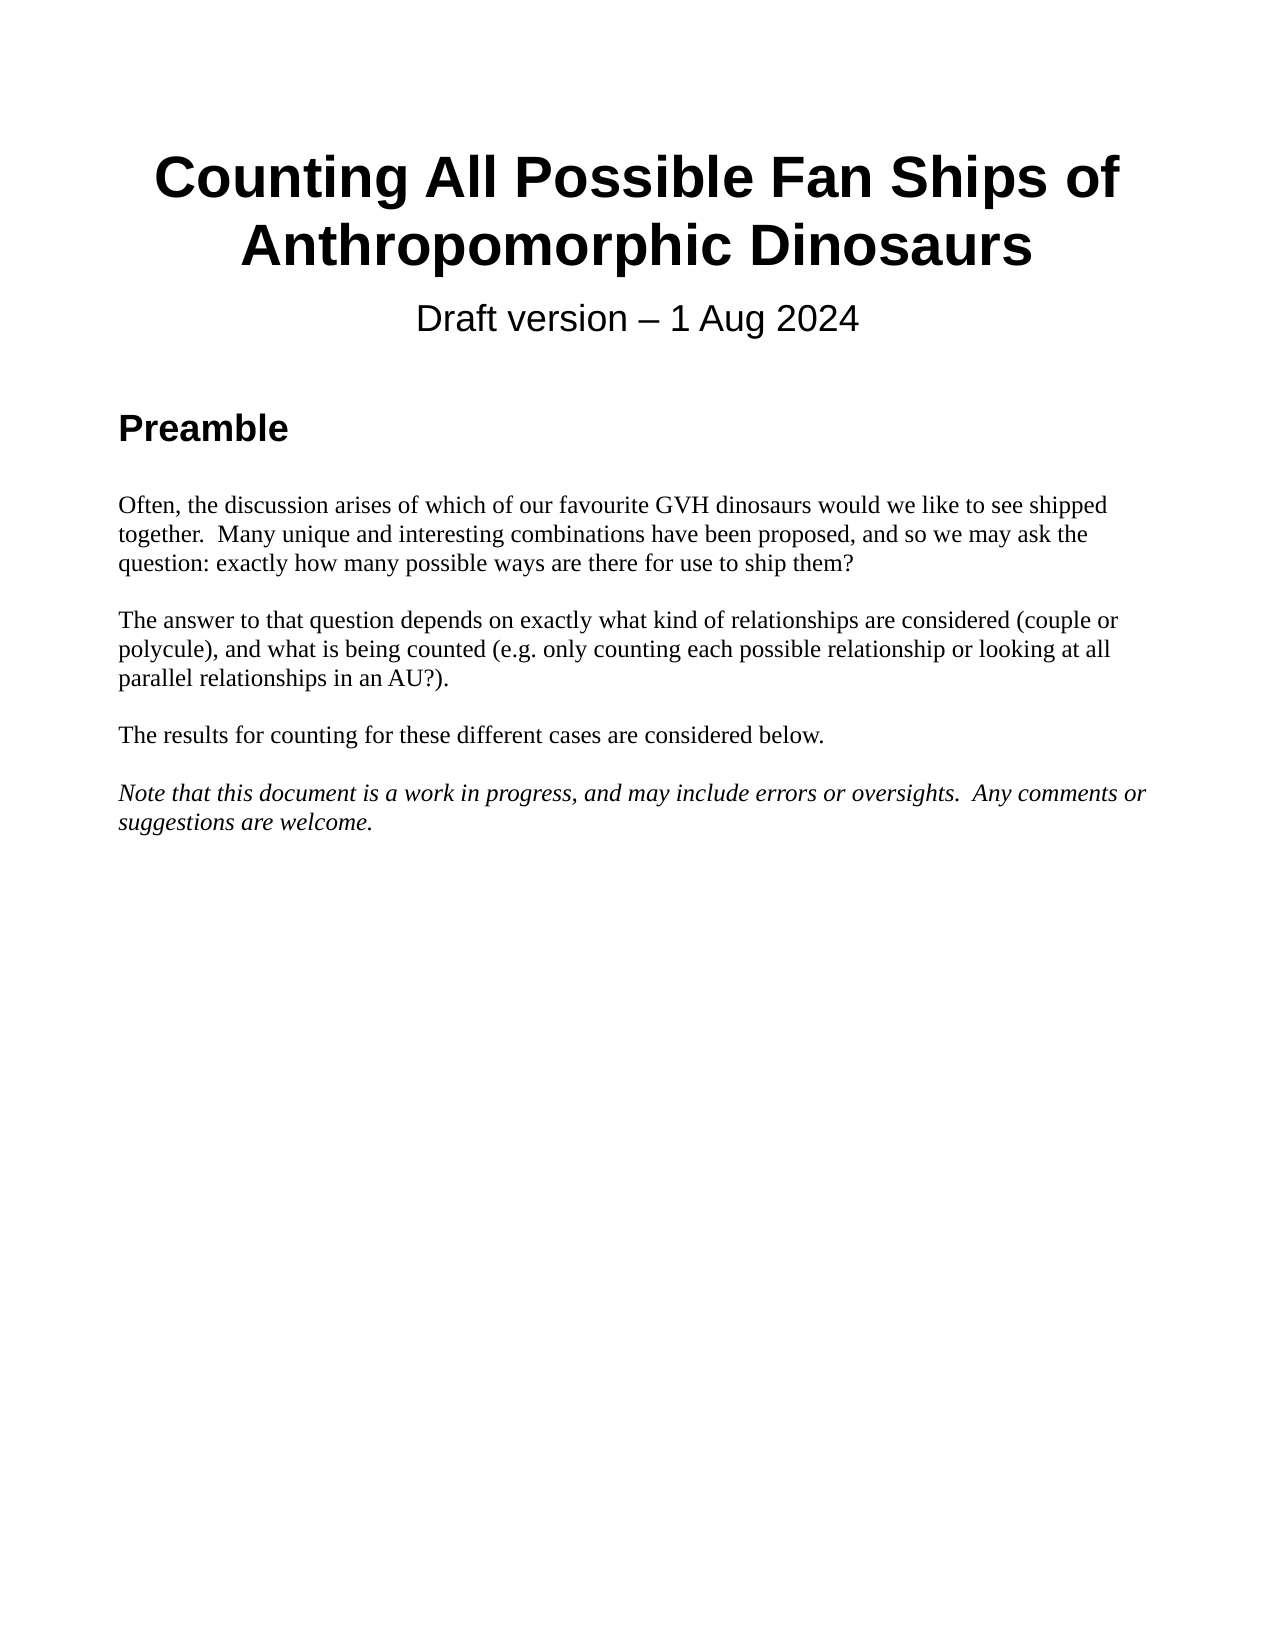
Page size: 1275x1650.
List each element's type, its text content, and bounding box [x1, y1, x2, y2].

title Counting All Possible Fan Ships of Anthropomorphic Dinosaurs [118, 143, 1157, 277]
text Note that this document is a work in progress, and may include errors or oversights. Any comments or suggestions are welcome. [118, 778, 1157, 835]
text The answer to that question depends on exactly what kind of relationships are considered (couple or polycule), and what is being counted (e.g. only counting each possible relationship or looking at all parallel relationships in an AU?). [118, 605, 1157, 692]
subtitle Draft version – 1 Aug 2024 [118, 296, 1157, 339]
text The results for counting for these different cases are considered below. [118, 720, 1157, 749]
text Often, the discussion arises of which of our favourite GVH dinosaurs would we like to see shipped together. Many unique and interesting combinations have been proposed, and so we may ask the question: exactly how many possible ways are there for use to ship them? [118, 490, 1157, 577]
subtitle Preamble [118, 405, 1157, 449]
